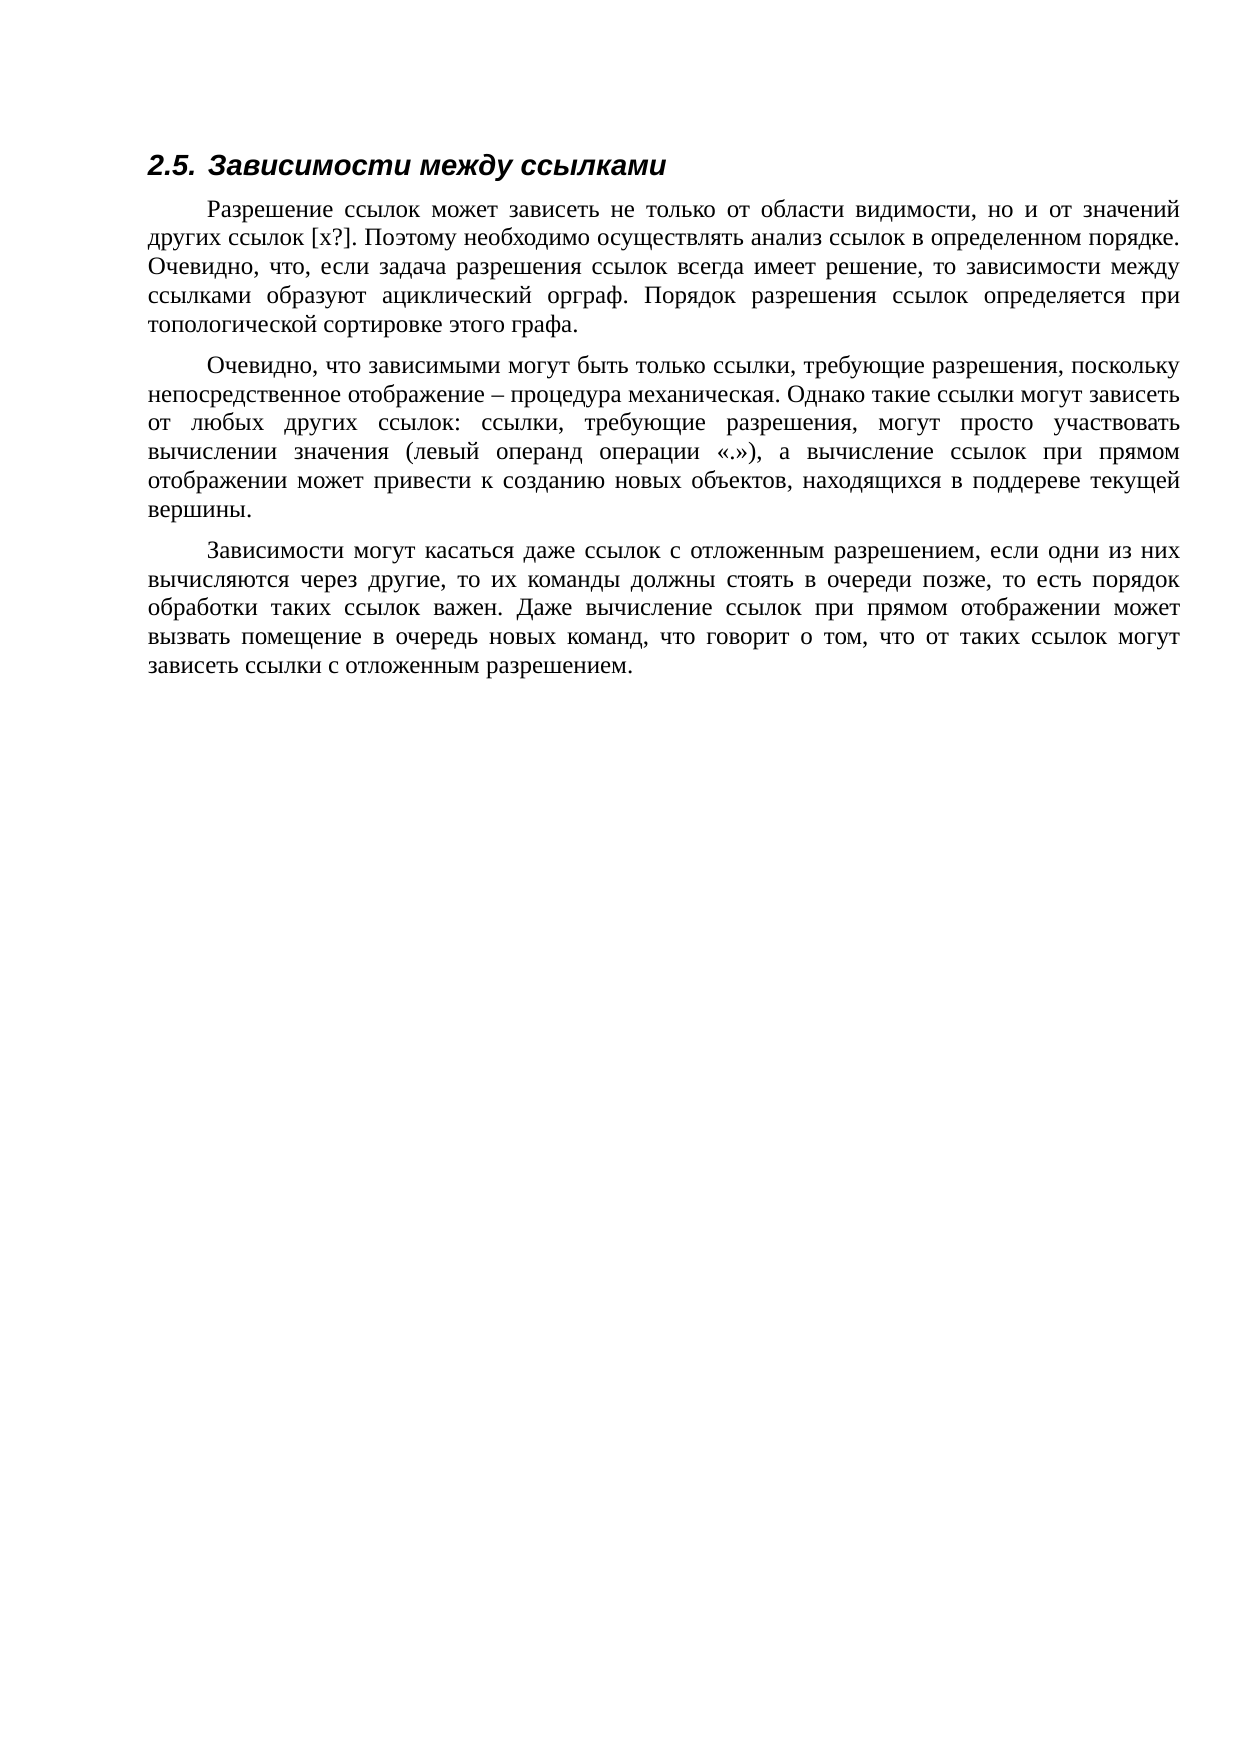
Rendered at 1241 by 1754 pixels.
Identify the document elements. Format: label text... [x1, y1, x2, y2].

text Очевидно, что зависимыми могут быть только ссылки, требующие разрешения, поскольку непосредственное отображение – процедура механическая. Однако такие ссылки могут зависеть от любых других ссылок: ссылки, требующие разрешения, могут просто участвовать вычислении значения (левый операнд операции «.»), а вычисление ссылок при прямом отображении может привести к созданию новых объектов, находящихся в поддереве текущей вершины. [148, 350, 1181, 522]
subtitle Зависимости между ссылками [148, 148, 1181, 181]
text Разрешение ссылок может зависеть не только от области видимости, но и от значений других ссылок [x?]. Поэтому необходимо осуществлять анализ ссылок в определенном порядке. Очевидно, что, если задача разрешения ссылок всегда имеет решение, то зависимости между ссылками образуют ациклический орграф. Порядок разрешения ссылок определяется при топологической сортировке этого графа. [148, 194, 1181, 337]
text Зависимости могут касаться даже ссылок с отложенным разрешением, если одни из них вычисляются через другие, то их команды должны стоять в очереди позже, то есть порядок обработки таких ссылок важен. Даже вычисление ссылок при прямом отображении может вызвать помещение в очередь новых команд, что говорит о том, что от таких ссылок могут зависеть ссылки с отложенным разрешением. [148, 535, 1181, 679]
